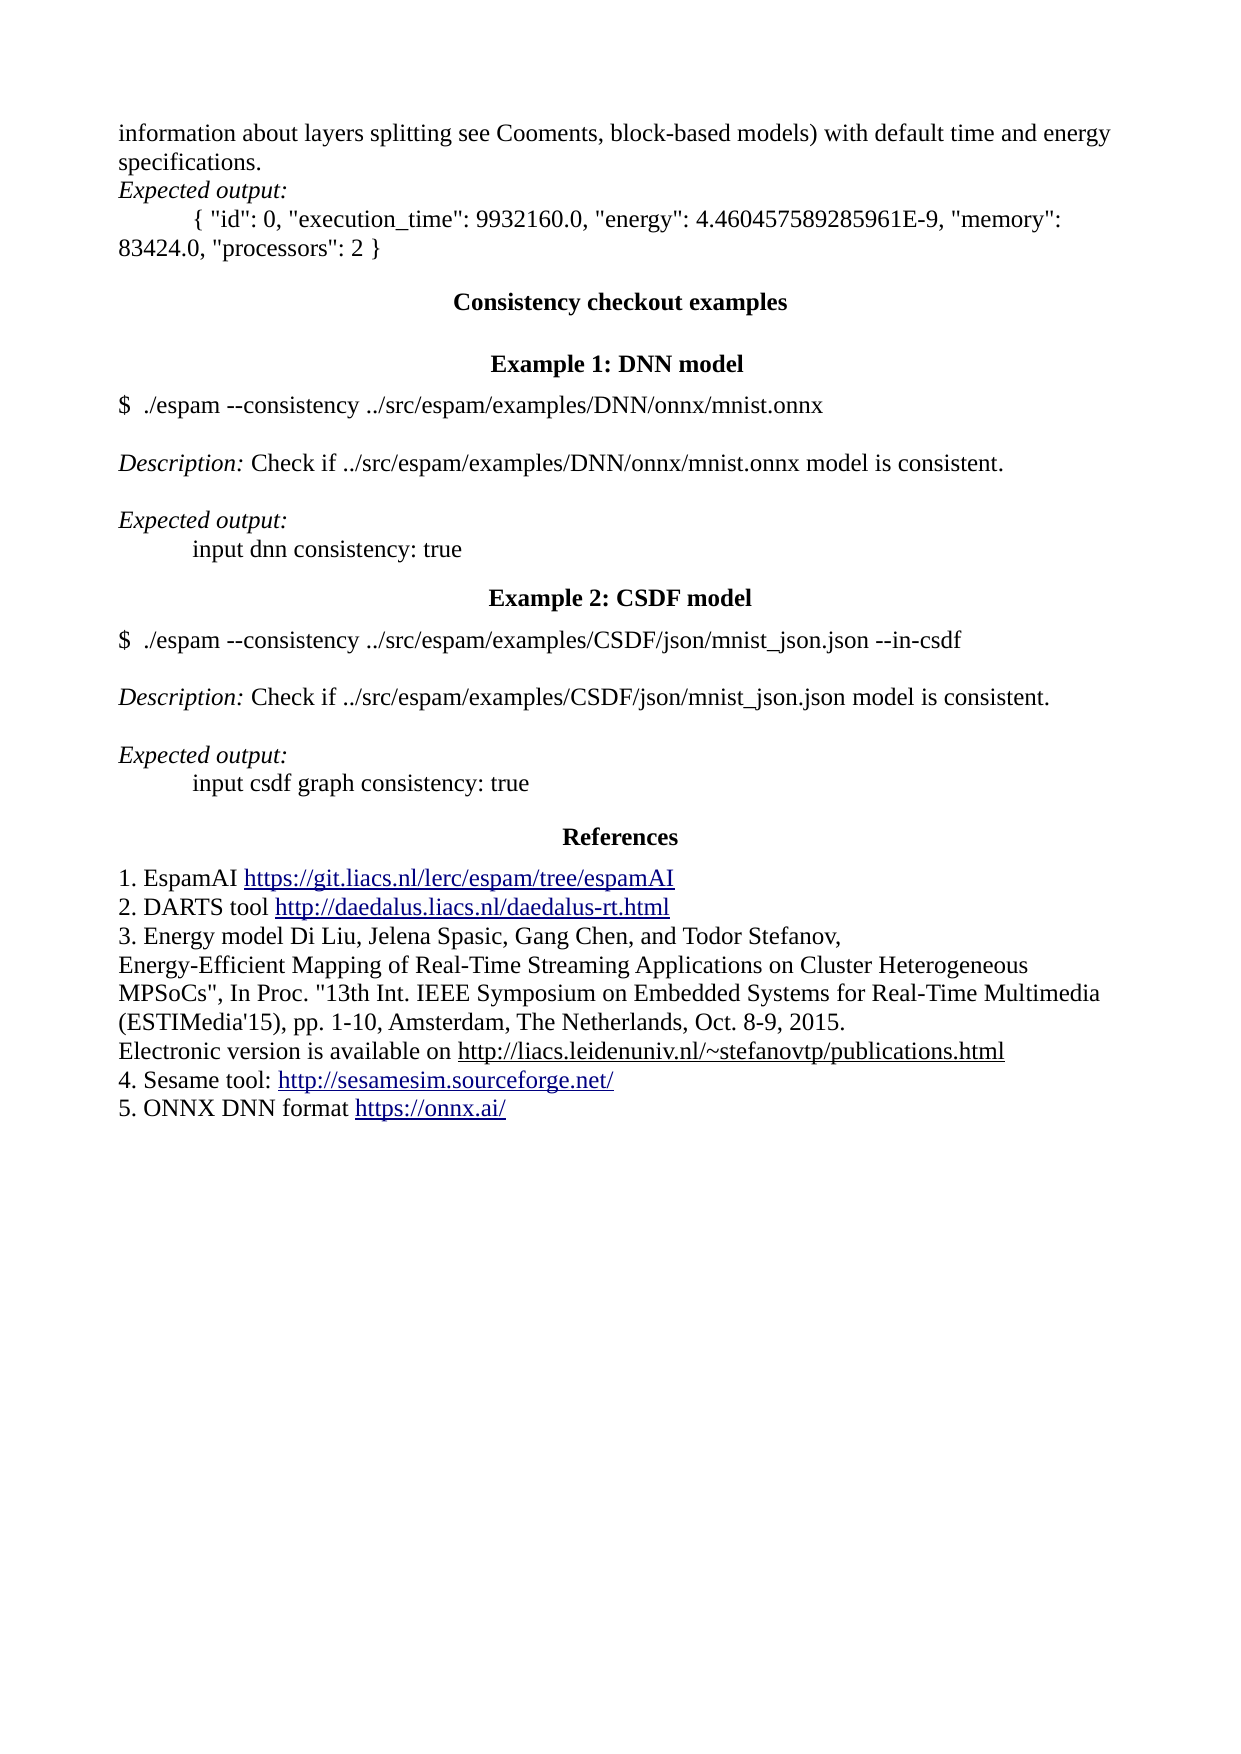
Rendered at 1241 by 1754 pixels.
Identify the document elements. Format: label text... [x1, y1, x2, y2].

text Expected output: [118, 176, 1122, 204]
text Description: Check if ../src/espam/examples/DNN/onnx/mnist.onnx model is consistent. [118, 448, 1122, 476]
text $ ./espam --consistency ../src/espam/examples/CSDF/json/mnist_json.json --in-csdf [118, 625, 1122, 653]
text 1. EspamAI https://git.liacs.nl/lerc/espam/tree/espamAI [118, 863, 1122, 892]
text Electronic version is available on http://liacs.leidenuniv.nl/~stefanovtp/publications.html [118, 1036, 1122, 1065]
subtitle Example 2: CSDF model [118, 583, 1122, 612]
text 5. ONNX DNN format https://onnx.ai/ [118, 1093, 1122, 1122]
text Energy-Efficient Mapping of Real-Time Streaming Applications on Cluster Heterogeneous MPSoCs", In Proc. "13th Int. IEEE Symposium on Embedded Systems for Real-Time Multimedia (ESTIMedia'15), pp. 1-10, Amsterdam, The Netherlands, Oct. 8-9, 2015. [118, 950, 1122, 1036]
text input csdf graph consistency: true [118, 768, 1122, 797]
text $ ./espam --consistency ../src/espam/examples/DNN/onnx/mnist.onnx [118, 390, 1122, 419]
text 4. Sesame tool: http://sesamesim.sourceforge.net/ [118, 1065, 1122, 1093]
text Description: Check if ../src/espam/examples/CSDF/json/mnist_json.json model is consistent. [118, 682, 1122, 711]
subtitle Consistency checkout examples [118, 287, 1122, 316]
text 3. Energy model Di Liu, Jelena Spasic, Gang Chen, and Todor Stefanov, [118, 921, 1122, 950]
subtitle References [118, 822, 1122, 851]
text 2. DARTS tool http://daedalus.liacs.nl/daedalus-rt.html [118, 892, 1122, 921]
text Expected output: [118, 740, 1122, 768]
text input dnn consistency: true [118, 534, 1122, 563]
subtitle Example 1: DNN model [118, 349, 1122, 378]
text information about layers splitting see Cooments, block-based models) with default time and energy specifications. [118, 118, 1122, 176]
text Expected output: [118, 505, 1122, 534]
text { "id": 0, "execution_time": 9932160.0, "energy": 4.460457589285961E-9, "memory": 83424.0, "processors": 2 } [118, 204, 1122, 262]
